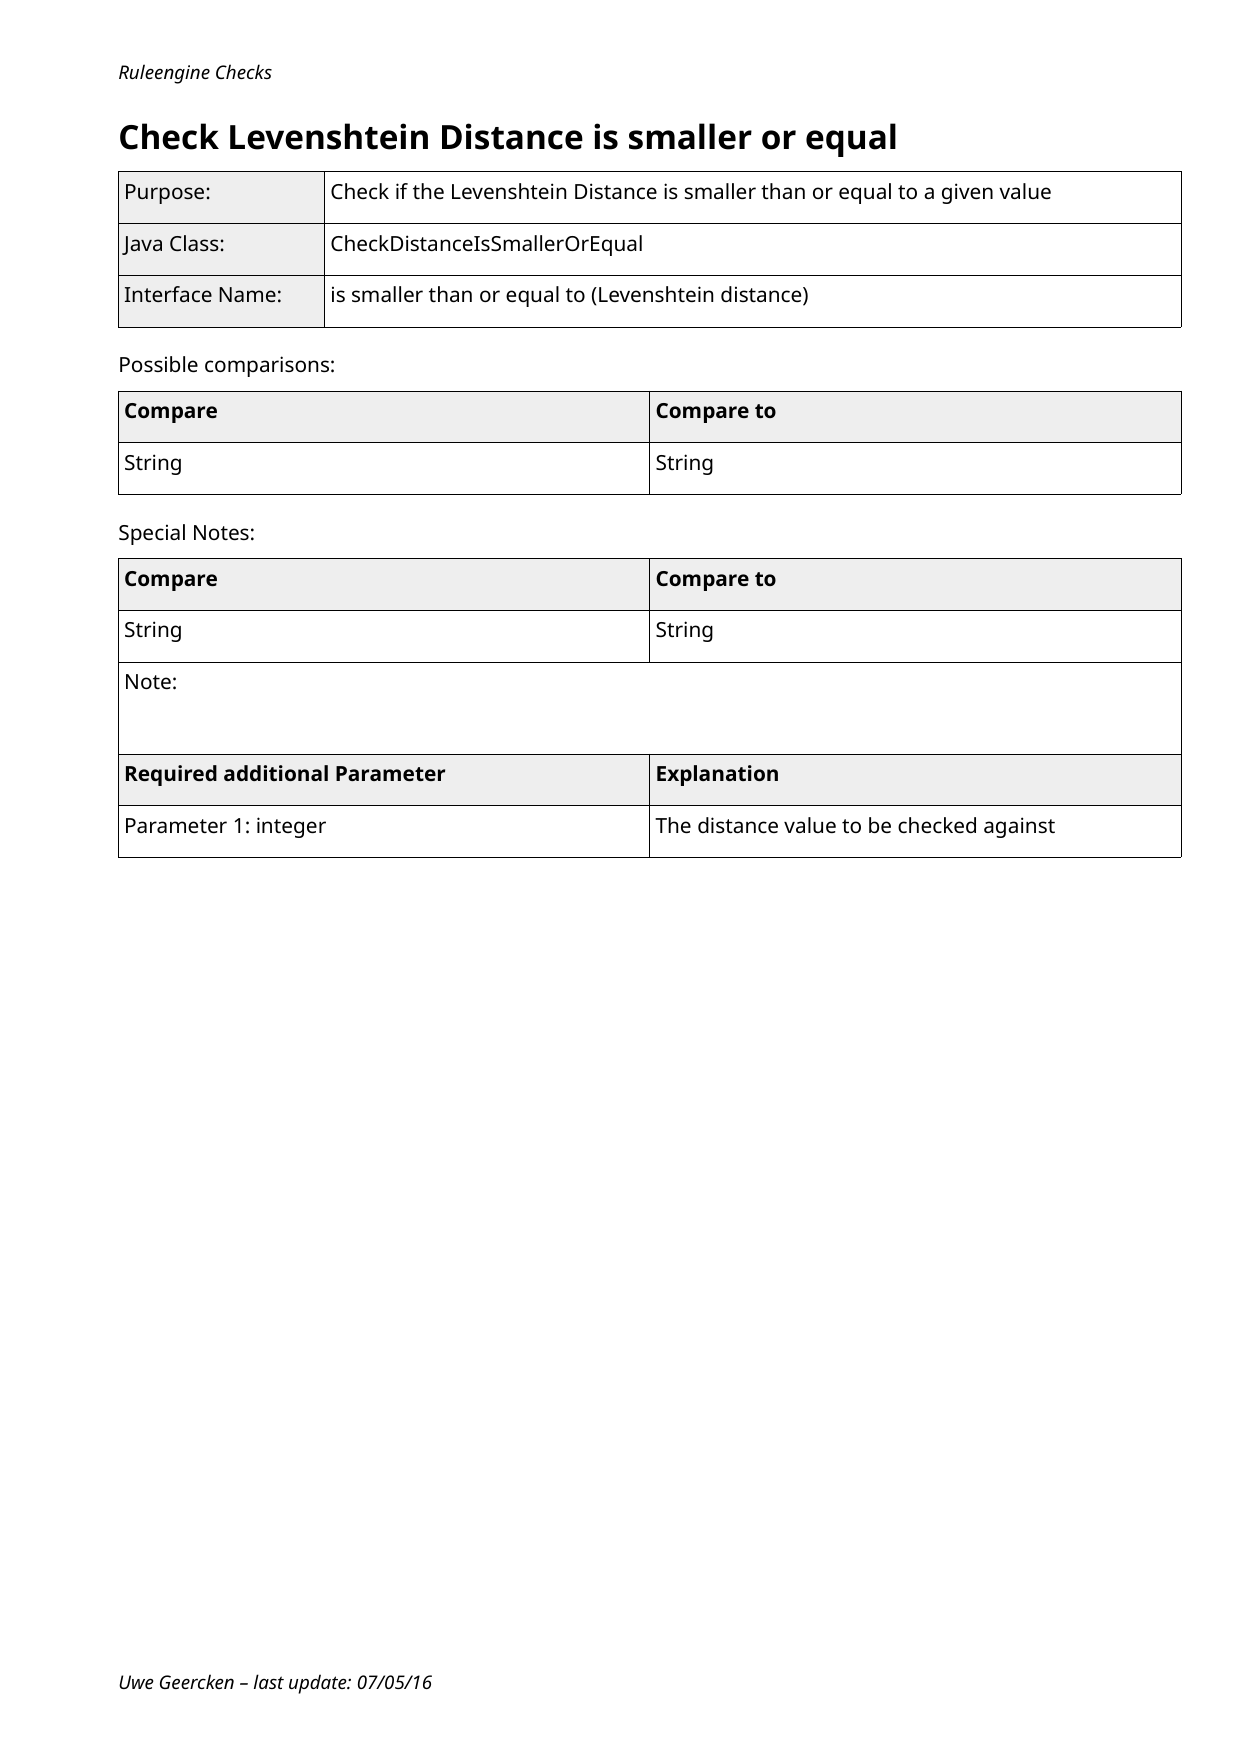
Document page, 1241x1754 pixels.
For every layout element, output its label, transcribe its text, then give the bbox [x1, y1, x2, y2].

table_cell Explanation [650, 755, 1181, 805]
table_cell Parameter 1: integer [119, 806, 649, 857]
table_cell Interface Name: [119, 276, 324, 327]
table_cell Required additional Parameter [119, 755, 649, 805]
table_header Compare to [650, 392, 1181, 442]
table_header Purpose: [119, 172, 324, 223]
table_cell String [119, 611, 649, 662]
table_header Compare to [650, 559, 1181, 610]
table_cell Note: [119, 663, 1181, 753]
table_cell String [650, 443, 1181, 494]
table_cell String [119, 443, 649, 494]
table_header Check if the Levenshtein Distance is smaller than or equal to a given value [325, 172, 1181, 223]
table_cell is smaller than or equal to (Levenshtein distance) [325, 276, 1181, 327]
table_cell CheckDistanceIsSmallerOrEqual [325, 224, 1181, 275]
text Possible comparisons: [118, 350, 1181, 379]
table_cell Java Class: [119, 224, 324, 275]
table_header Compare [119, 559, 649, 610]
text Check Levenshtein Distance is smaller or equal [118, 114, 1181, 159]
table_cell The distance value to be checked against [650, 806, 1181, 857]
table_header Compare [119, 392, 649, 442]
table_cell String [650, 611, 1181, 662]
text Special Notes: [118, 518, 1181, 546]
